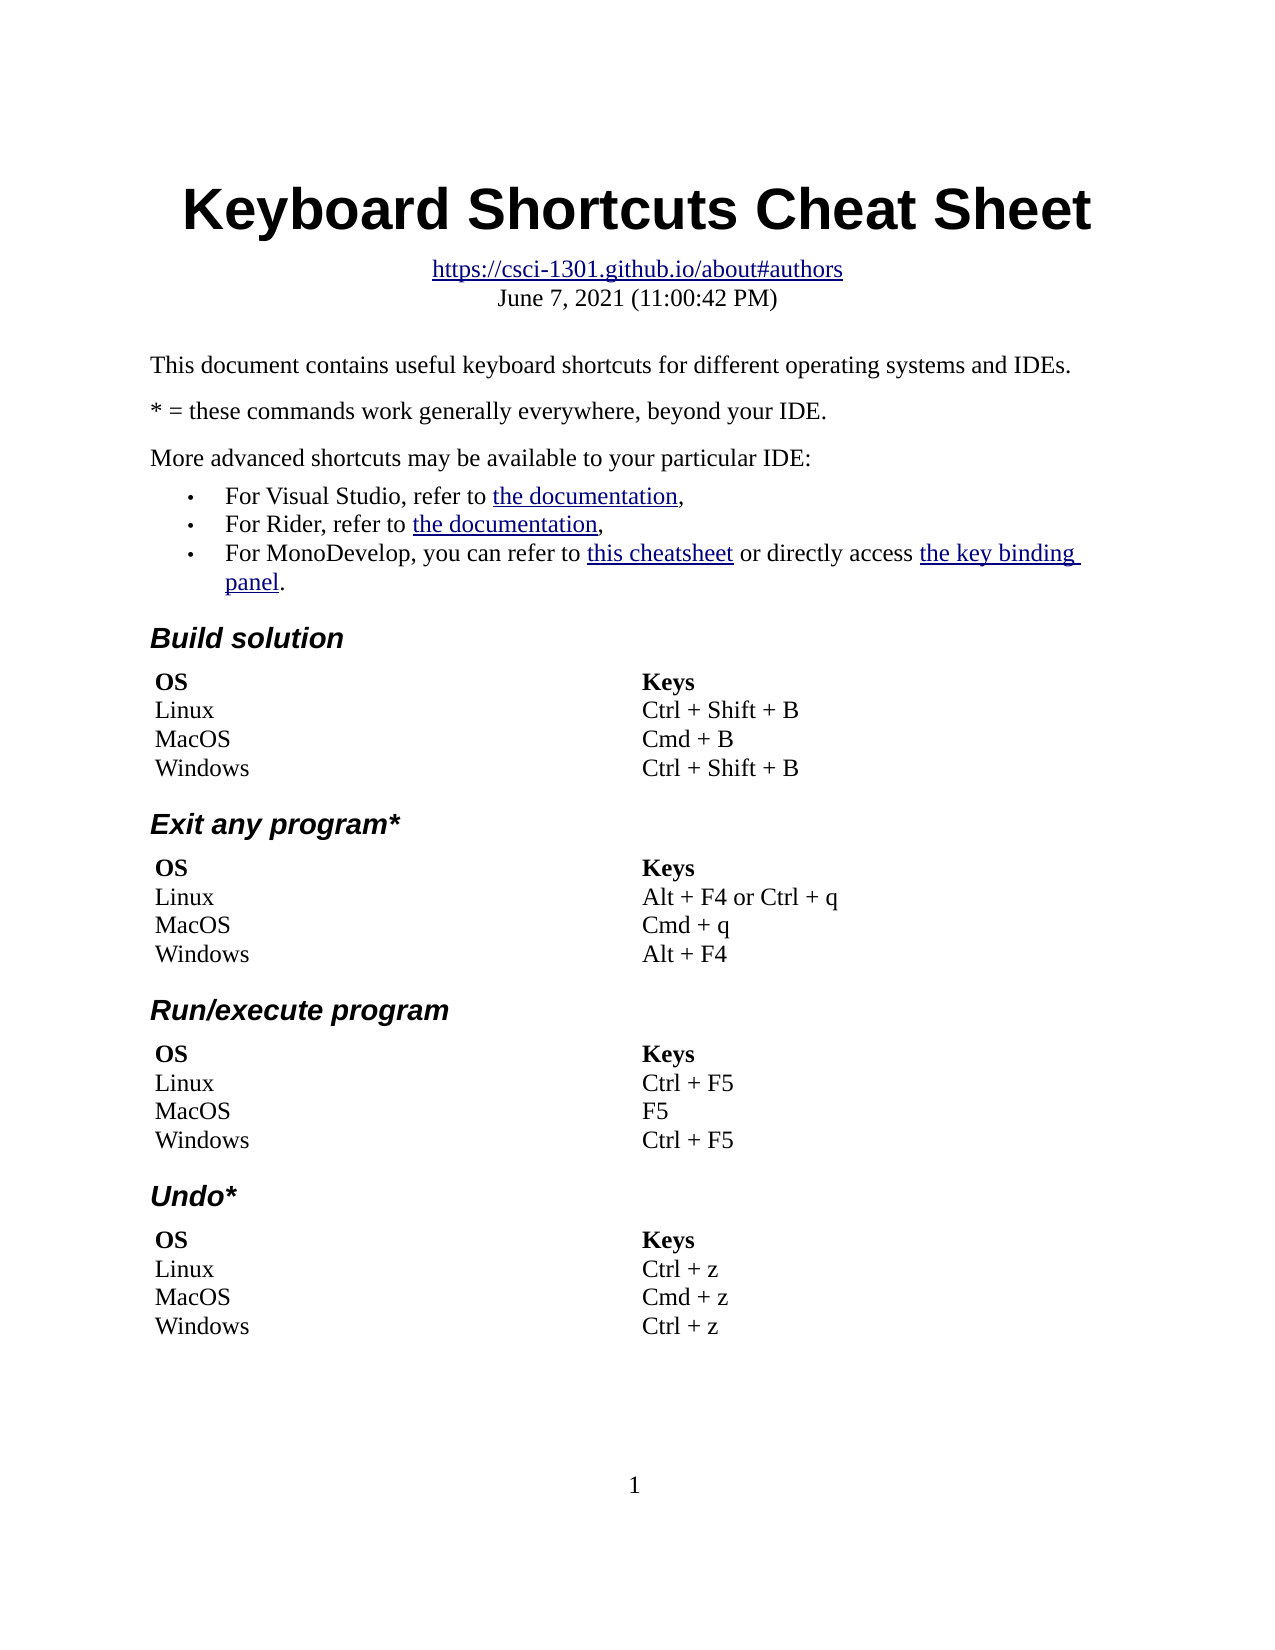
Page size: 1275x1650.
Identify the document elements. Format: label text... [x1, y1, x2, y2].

table_cell Ctrl + z [638, 1254, 1125, 1282]
table_cell Ctrl + Shift + B [638, 753, 1125, 782]
text June 7, 2021 (11:00:42 PM) [150, 283, 1125, 312]
table_cell Linux [150, 696, 637, 724]
table_cell Linux [150, 1068, 637, 1096]
table_header Keys [638, 853, 1125, 882]
title Keyboard Shortcuts Cheat Sheet [150, 175, 1125, 242]
table_cell Windows [150, 1311, 637, 1340]
table_cell MacOS [150, 1283, 637, 1311]
text This document contains useful keyboard shortcuts for different operating systems and IDEs. [150, 350, 1125, 378]
subtitle Build solution [150, 621, 1125, 654]
text More advanced shortcuts may be available to your particular IDE: [150, 443, 1125, 472]
table_cell Linux [150, 882, 637, 910]
table_cell Ctrl + F5 [638, 1068, 1125, 1096]
table_header Keys [638, 667, 1125, 696]
list For Rider, refer to the documentation, [187, 509, 1125, 538]
subtitle Exit any program* [150, 807, 1125, 840]
table_header Keys [638, 1039, 1125, 1068]
table_cell Ctrl + F5 [638, 1125, 1125, 1154]
table_cell F5 [638, 1096, 1125, 1125]
table_cell MacOS [150, 724, 637, 753]
table_header OS [150, 1039, 637, 1068]
table_cell Windows [150, 753, 637, 782]
table_header Keys [638, 1225, 1125, 1254]
subtitle Run/execute program [150, 993, 1125, 1026]
table_header OS [150, 853, 637, 882]
table_cell Windows [150, 939, 637, 968]
table_cell MacOS [150, 910, 637, 939]
subtitle Undo* [150, 1179, 1125, 1212]
table_cell Alt + F4 [638, 939, 1125, 968]
text https://csci-1301.github.io/about#authors [150, 254, 1125, 283]
table_cell Windows [150, 1125, 637, 1154]
text * = these commands work generally everywhere, beyond your IDE. [150, 396, 1125, 425]
table_header OS [150, 1225, 637, 1254]
list For MonoDevelop, you can refer to this cheatsheet or directly access the key binding panel. [187, 538, 1125, 596]
table_cell Cmd + z [638, 1283, 1125, 1311]
table_cell Ctrl + Shift + B [638, 696, 1125, 724]
list For Visual Studio, refer to the documentation, [187, 481, 1125, 509]
table_cell Ctrl + z [638, 1311, 1125, 1340]
table_cell Linux [150, 1254, 637, 1282]
table_header OS [150, 667, 637, 696]
table_cell MacOS [150, 1096, 637, 1125]
table_cell Alt + F4 or Ctrl + q [638, 882, 1125, 910]
table_cell Cmd + q [638, 910, 1125, 939]
table_cell Cmd + B [638, 724, 1125, 753]
